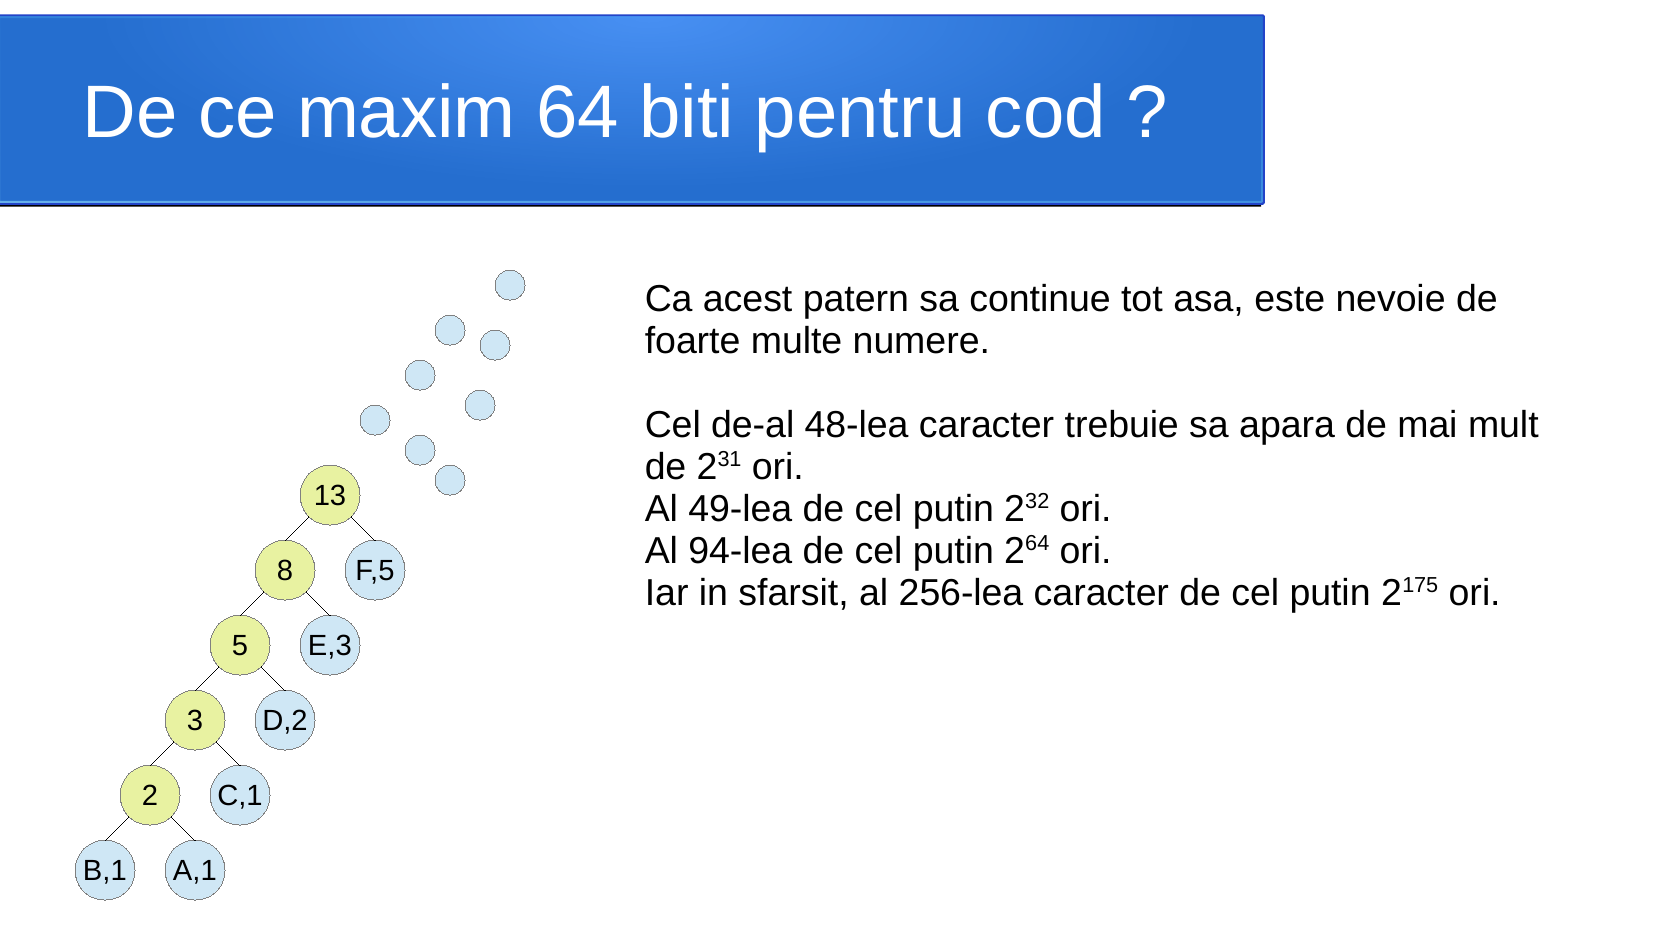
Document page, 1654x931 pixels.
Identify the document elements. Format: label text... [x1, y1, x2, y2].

text_box 8 [255, 540, 316, 601]
text_box [360, 405, 391, 436]
text_box [405, 435, 436, 466]
text_box [480, 330, 511, 361]
text_box [435, 465, 466, 496]
title De ce maxim 64 biti pentru cod ? [82, 35, 1235, 189]
text_box 5 [210, 615, 271, 676]
text_box [405, 360, 436, 391]
text_box E,3 [300, 615, 361, 676]
text_box 2 [120, 765, 181, 826]
text_box A,1 [165, 840, 226, 901]
text_box C,1 [210, 765, 271, 826]
text_box 3 [165, 690, 226, 751]
text_box F,5 [345, 540, 406, 601]
text_box [465, 390, 496, 421]
text_box B,1 [75, 840, 136, 901]
text_box 13 [300, 465, 361, 526]
text_box [495, 270, 526, 301]
text_box [435, 315, 466, 346]
text_box Ca acest patern sa continue tot asa, este nevoie de foarte multe numere. Cel de-al 48-lea caracter trebuie sa apara de mai mult de 231 ori. Al 49-lea de cel putin 232 ori. Al 94-lea de cel putin 264 ori. Iar in sfarsit, al 256-lea caracter de cel putin 2175 ori. [630, 270, 1576, 621]
text_box D,2 [255, 690, 316, 751]
